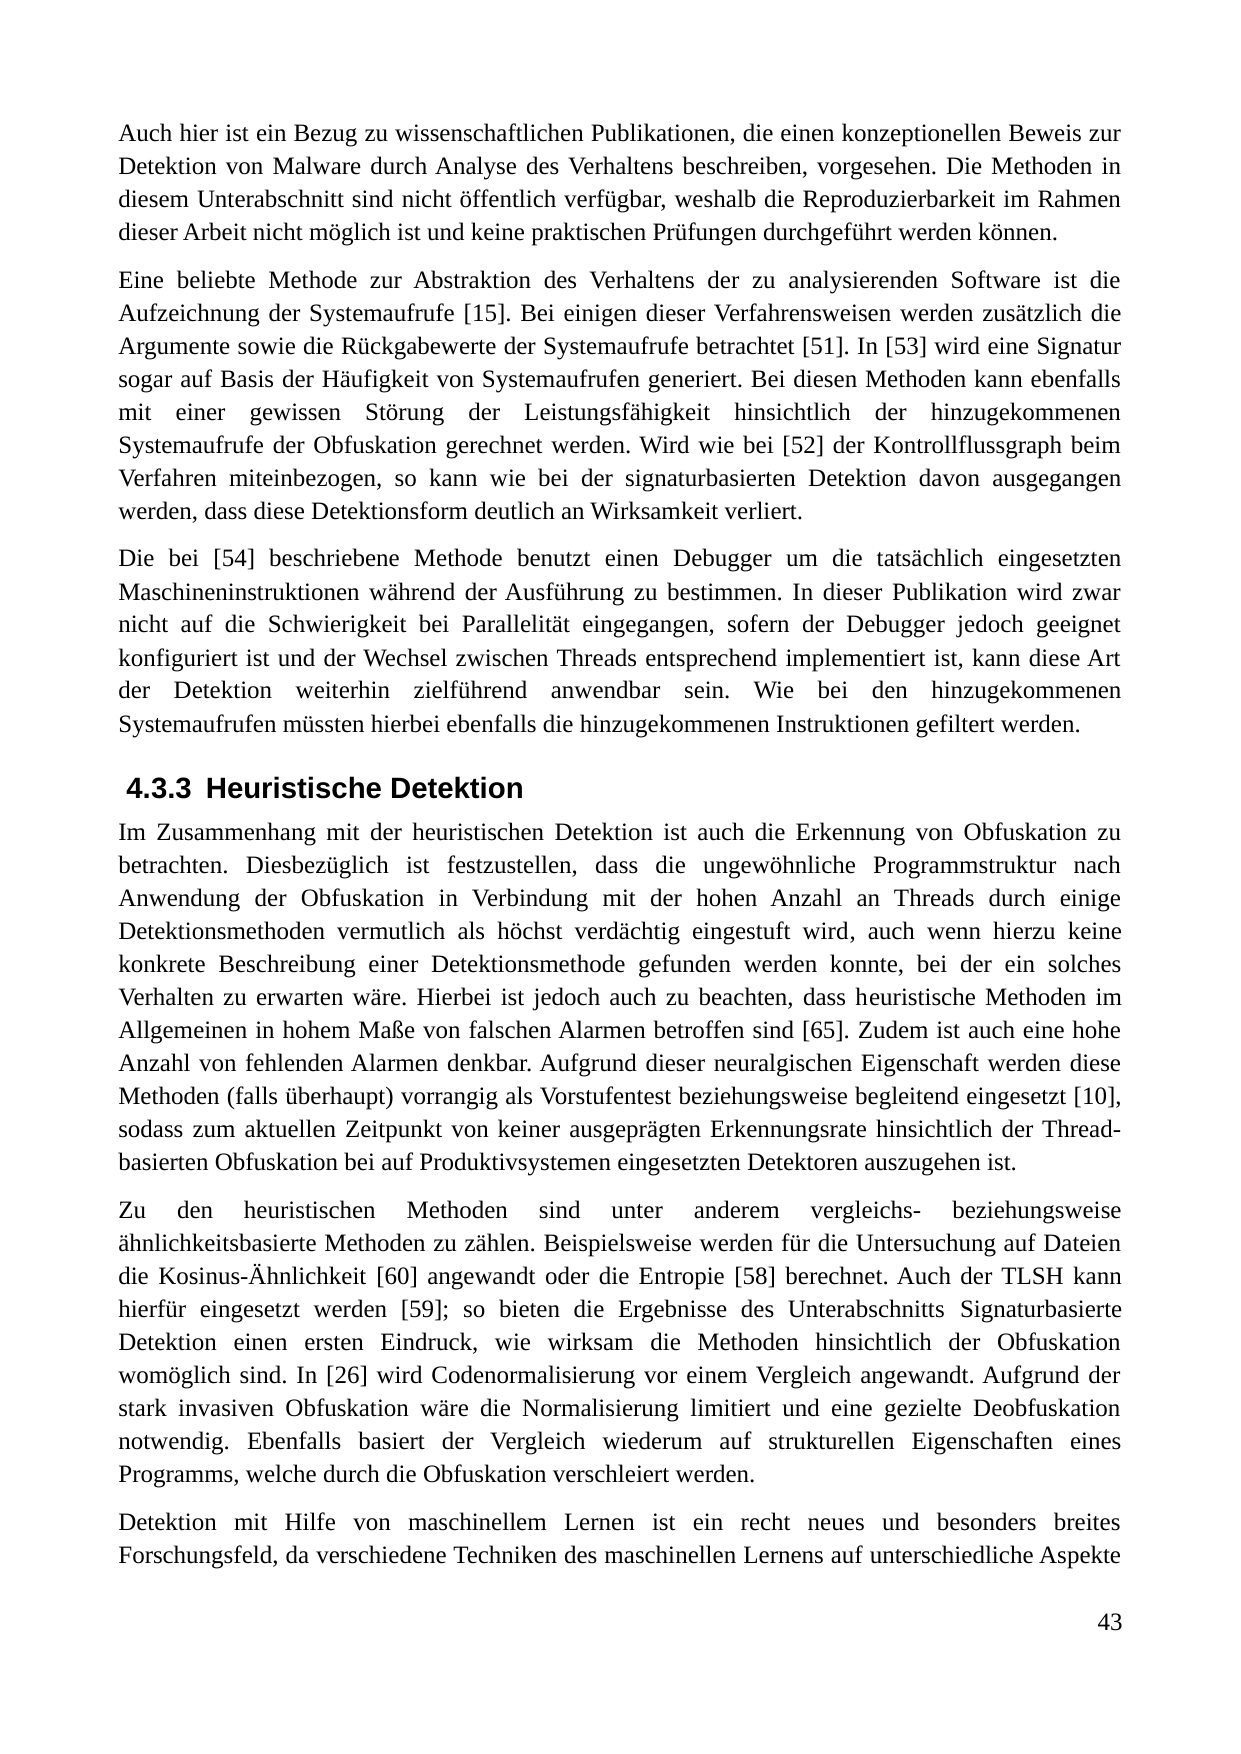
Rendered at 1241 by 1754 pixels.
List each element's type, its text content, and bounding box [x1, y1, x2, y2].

subtitle Heuristische Detektion [118, 771, 1122, 804]
text Detektion mit Hilfe von maschinellem Lernen ist ein recht neues und besonders breites Forschungsfeld, da verschiedene Techniken des maschinellen Lernens auf unterschiedliche Aspekte [118, 1507, 1122, 1568]
text Die bei [54] beschriebene Methode benutzt einen Debugger um die tatsächlich eingesetzten Maschineninstruktionen während der Ausführung zu bestimmen. In dieser Publikation wird zwar nicht auf die Schwierigkeit bei Parallelität eingegangen, sofern der Debugger jedoch geeignet konfiguriert ist und der Wechsel zwischen Threads entsprechend implementiert ist, kann diese Art der Detektion weiterhin zielführend anwendbar sein. Wie bei den hinzugekommenen Systemaufrufen müssten hierbei ebenfalls die hinzugekommenen Instruktionen gefiltert werden. [118, 543, 1122, 737]
text Eine beliebte Methode zur Abstraktion des Verhaltens der zu analysierenden Software ist die Aufzeichnung der Systemaufrufe [15]. Bei einigen dieser Verfahrensweisen werden zusätzlich die Argumente sowie die Rückgabewerte der Systemaufrufe betrachtet [51]. In [53] wird eine Signatur sogar auf Basis der Häufigkeit von Systemaufrufen generiert. Bei diesen Methoden kann ebenfalls mit einer gewissen Störung der Leistungsfähigkeit hinsichtlich der hinzugekommenen Systemaufrufe der Obfuskation gerechnet werden. Wird wie bei [52] der Kontrollflussgraph beim Verfahren miteinbezogen, so kann wie bei der signaturbasierten Detektion davon ausgegangen werden, dass diese Detektionsform deutlich an Wirksamkeit verliert. [118, 265, 1122, 525]
text Im Zusammenhang mit der heuristischen Detektion ist auch die Erkennung von Obfuskation zu betrachten. Diesbezüglich ist festzustellen, dass die ungewöhnliche Programmstruktur nach Anwendung der Obfuskation in Verbindung mit der hohen Anzahl an Threads durch einige Detektionsmethoden vermutlich als höchst verdächtig eingestuft wird, auch wenn hierzu keine konkrete Beschreibung einer Detektionsmethode gefunden werden konnte, bei der ein solches Verhalten zu erwarten wäre. Hierbei ist jedoch auch zu beachten, dass heuristische Methoden im Allgemeinen in hohem Maße von falschen Alarmen betroffen sind [65]. Zudem ist auch eine hohe Anzahl von fehlenden Alarmen denkbar. Aufgrund dieser neuralgischen Eigenschaft werden diese Methoden (falls überhaupt) vorrangig als Vorstufentest beziehungsweise begleitend eingesetzt [10], sodass zum aktuellen Zeitpunkt von keiner ausgeprägten Erkennungsrate hinsichtlich der Thread-basierten Obfuskation bei auf Produktivsystemen eingesetzten Detektoren auszugehen ist. [118, 817, 1122, 1176]
text Zu den heuristischen Methoden sind unter anderem vergleichs- beziehungsweise ähnlichkeitsbasierte Methoden zu zählen. Beispielsweise werden für die Untersuchung auf Dateien die Kosinus-Ähnlichkeit [60] angewandt oder die Entropie [58] berechnet. Auch der TLSH kann hierfür eingesetzt werden [59]; so bieten die Ergebnisse des Unterabschnitts Signaturbasierte Detektion einen ersten Eindruck, wie wirksam die Methoden hinsichtlich der Obfuskation womöglich sind. In [26] wird Codenormalisierung vor einem Vergleich angewandt. Aufgrund der stark invasiven Obfuskation wäre die Normalisierung limitiert und eine gezielte Deobfuskation notwendig. Ebenfalls basiert der Vergleich wiederum auf strukturellen Eigenschaften eines Programms, welche durch die Obfuskation verschleiert werden. [118, 1195, 1122, 1488]
text Auch hier ist ein Bezug zu wissenschaftlichen Publikationen, die einen konzeptionellen Beweis zur Detektion von Malware durch Analyse des Verhaltens beschreiben, vorgesehen. Die Methoden in diesem Unterabschnitt sind nicht öffentlich verfügbar, weshalb die Reproduzierbarkeit im Rahmen dieser Arbeit nicht möglich ist und keine praktischen Prüfungen durchgeführt werden können. [118, 118, 1122, 246]
